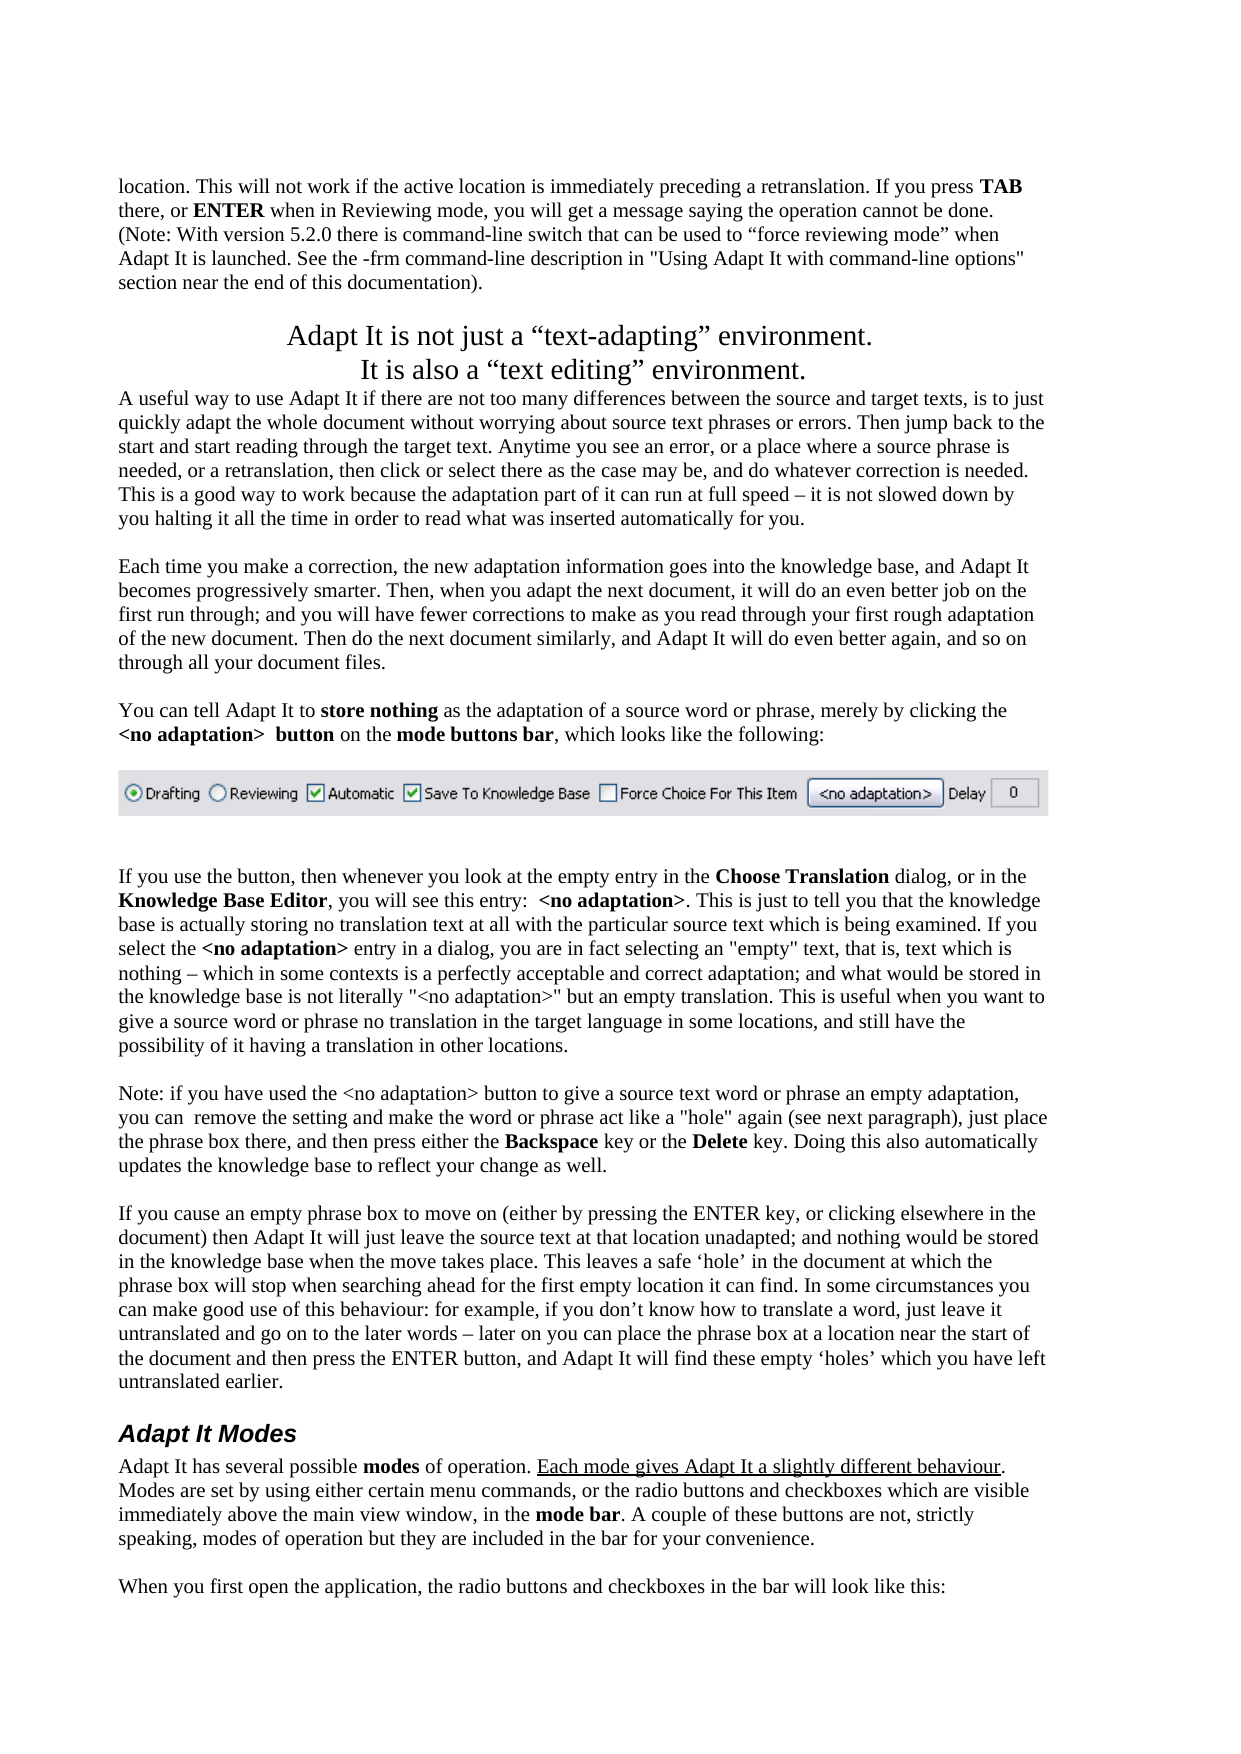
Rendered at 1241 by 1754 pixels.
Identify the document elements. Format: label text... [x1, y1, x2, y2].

text A useful way to use Adapt It if there are not too many differences between the source and target texts, is to just quickly adapt the whole document without worrying about source text phrases or errors. Then jump back to the start and start reading through the target text. Anytime you see an error, or a place where a source phrase is needed, or a retranslation, then click or select there as the case may be, and do whatever correction is needed. This is a good way to work because the adaptation part of it can run at full speed – it is not slowed down by you halting it all the time in order to read what was inserted automatically for you. [118, 386, 1048, 530]
text When you first open the application, the radio buttons and checkboxes in the bar will look like this: [118, 1574, 1048, 1598]
text Adapt It is not just a “text-adapting” environment. [118, 318, 1048, 352]
subtitle Adapt It Modes [118, 1418, 1048, 1447]
picture [118, 770, 1049, 816]
text You can tell Adapt It to store nothing as the adaptation of a source word or phrase, merely by clicking the <no adaptation> button on the mode buttons bar, which looks like the following: [118, 698, 1048, 746]
text Adapt It has several possible modes of operation. Each mode gives Adapt It a slightly different behaviour. Modes are set by using either certain menu commands, or the radio buttons and checkboxes which are visible immediately above the main view window, in the mode bar. A couple of these buttons are not, strictly speaking, modes of operation but they are included in the bar for your convenience. [118, 1453, 1048, 1550]
text If you cause an empty phrase box to move on (either by pressing the ENTER key, or clicking elsewhere in the document) then Adapt It will just leave the source text at that location unadapted; and nothing would be stored in the knowledge base when the move takes place. This leaves a safe ‘hole’ in the document at which the phrase box will stop when searching ahead for the first empty location it can find. In some circumstances you can make good use of this behaviour: for example, if you don’t know how to translate a word, just leave it untranslated and go on to the later words – later on you can place the phrase box at a location near the start of the document and then press the ENTER button, and Adapt It will find these empty ‘holes’ which you have left untranslated earlier. [118, 1201, 1048, 1393]
text location. This will not work if the active location is immediately preceding a retranslation. If you press TAB there, or ENTER when in Reviewing mode, you will get a message saying the operation cannot be done. (Note: With version 5.2.0 there is command-line switch that can be used to “force reviewing mode” when Adapt It is launched. See the -frm command-line description in "Using Adapt It with command-line options" section near the end of this documentation). [118, 174, 1048, 294]
text If you use the button, then whenever you look at the empty entry in the Choose Translation dialog, or in the Knowledge Base Editor, you will see this entry: <no adaptation>. This is just to tell you that the knowledge base is actually storing no translation text at all with the particular source text which is being examined. If you select the <no adaptation> entry in a dialog, you are in fact selecting an "empty" text, that is, text which is nothing – which in some contexts is a perfectly acceptable and correct adaptation; and what would be stored in the knowledge base is not literally "<no adaptation>" but an empty translation. This is useful when you want to give a source word or phrase no translation in the target language in some locations, and still have the possibility of it having a translation in other locations. [118, 864, 1048, 1057]
text Note: if you have used the <no adaptation> button to give a source text word or phrase an empty adaptation, you can remove the setting and make the word or phrase act like a "hole" again (see next paragraph), just place the phrase box there, and then press either the Backspace key or the Delete key. Doing this also automatically updates the knowledge base to reflect your change as well. [118, 1081, 1048, 1177]
text Each time you make a correction, the new adaptation information goes into the knowledge base, and Adapt It becomes progressively smarter. Then, when you adapt the next document, it will do an even better job on the first run through; and you will have fewer corrections to make as you read through your first rough adaptation of the new document. Then do the next document similarly, and Adapt It will do even better again, and so on through all your document files. [118, 554, 1048, 674]
text It is also a “text editing” environment. [118, 352, 1048, 386]
